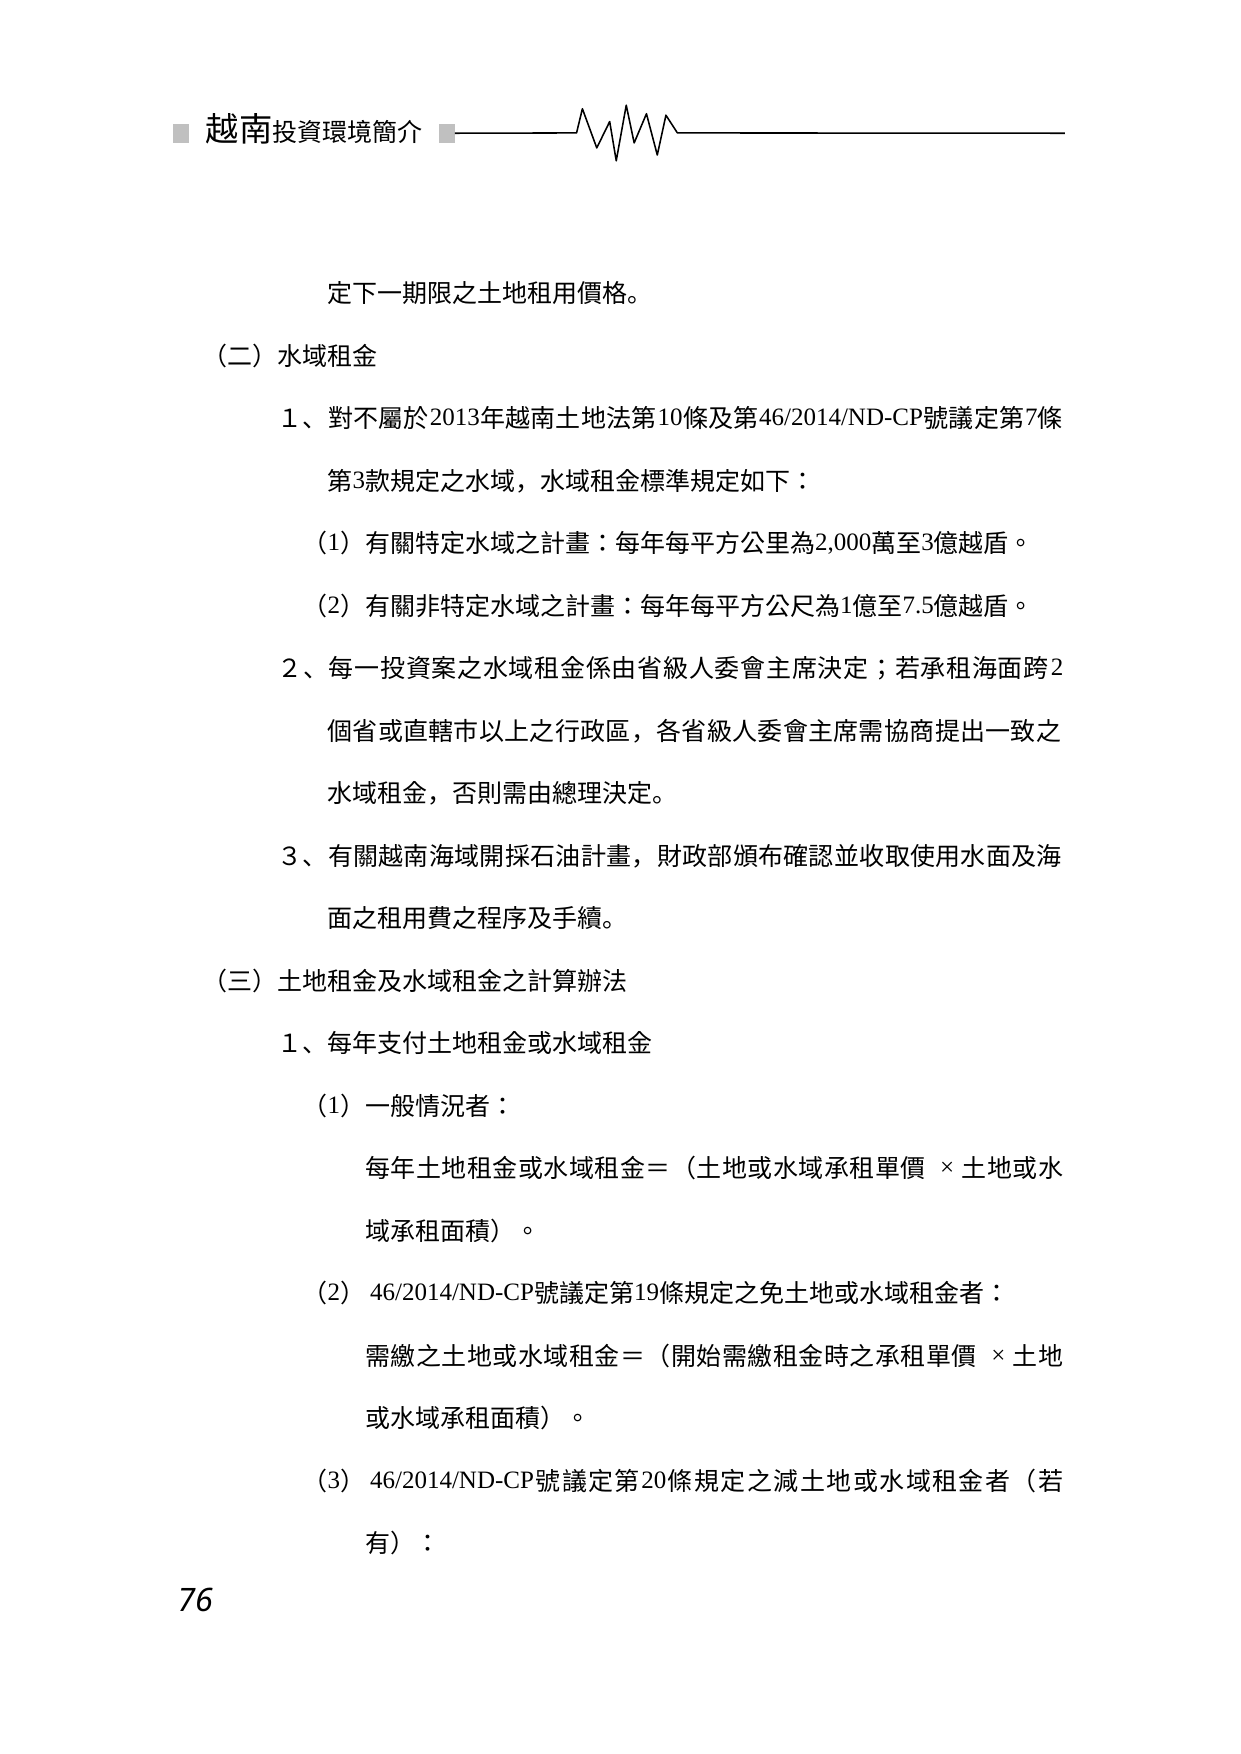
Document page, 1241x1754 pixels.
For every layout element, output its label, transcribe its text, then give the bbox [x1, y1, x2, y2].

text （1）有關特定水域之計畫：每年每平方公里為2,000萬至3億越盾。 [302, 500, 1063, 563]
text （2）有關非特定水域之計畫：每年每平方公尺為1億至7.5億越盾。 [302, 563, 1063, 625]
text （2） 46/2014/ND-CP號議定第19條規定之免土地或水域租金者： [302, 1250, 1063, 1313]
text １、每年支付土地租金或水域租金 [277, 1000, 1063, 1063]
text （3） 46/2014/ND-CP號議定第20條規定之減土地或水域租金者（若有）： [302, 1438, 1063, 1563]
text （1）一般情況者： [302, 1063, 1063, 1125]
text ３、有關越南海域開採石油計畫，財政部頒布確認並收取使用水面及海面之租用費之程序及手續。 [277, 813, 1063, 938]
text 定下一期限之土地租用價格。 [277, 250, 1063, 313]
text （二）水域租金 [202, 313, 1063, 375]
text ２、每一投資案之水域租金係由省級人委會主席決定；若承租海面跨2個省或直轄市以上之行政區，各省級人委會主席需協商提出一致之水域租金，否則需由總理決定。 [277, 625, 1063, 813]
text （三）土地租金及水域租金之計算辦法 [202, 938, 1063, 1000]
text １、對不屬於2013年越南土地法第10條及第46/2014/ND-CP號議定第7條第3款規定之水域，水域租金標準規定如下： [277, 375, 1063, 500]
text 需繳之土地或水域租金＝（開始需繳租金時之承租單價 × 土地或水域承租面積）。 [302, 1313, 1063, 1438]
text 每年土地租金或水域租金＝（土地或水域承租單價 × 土地或水域承租面積）。 [302, 1125, 1063, 1250]
